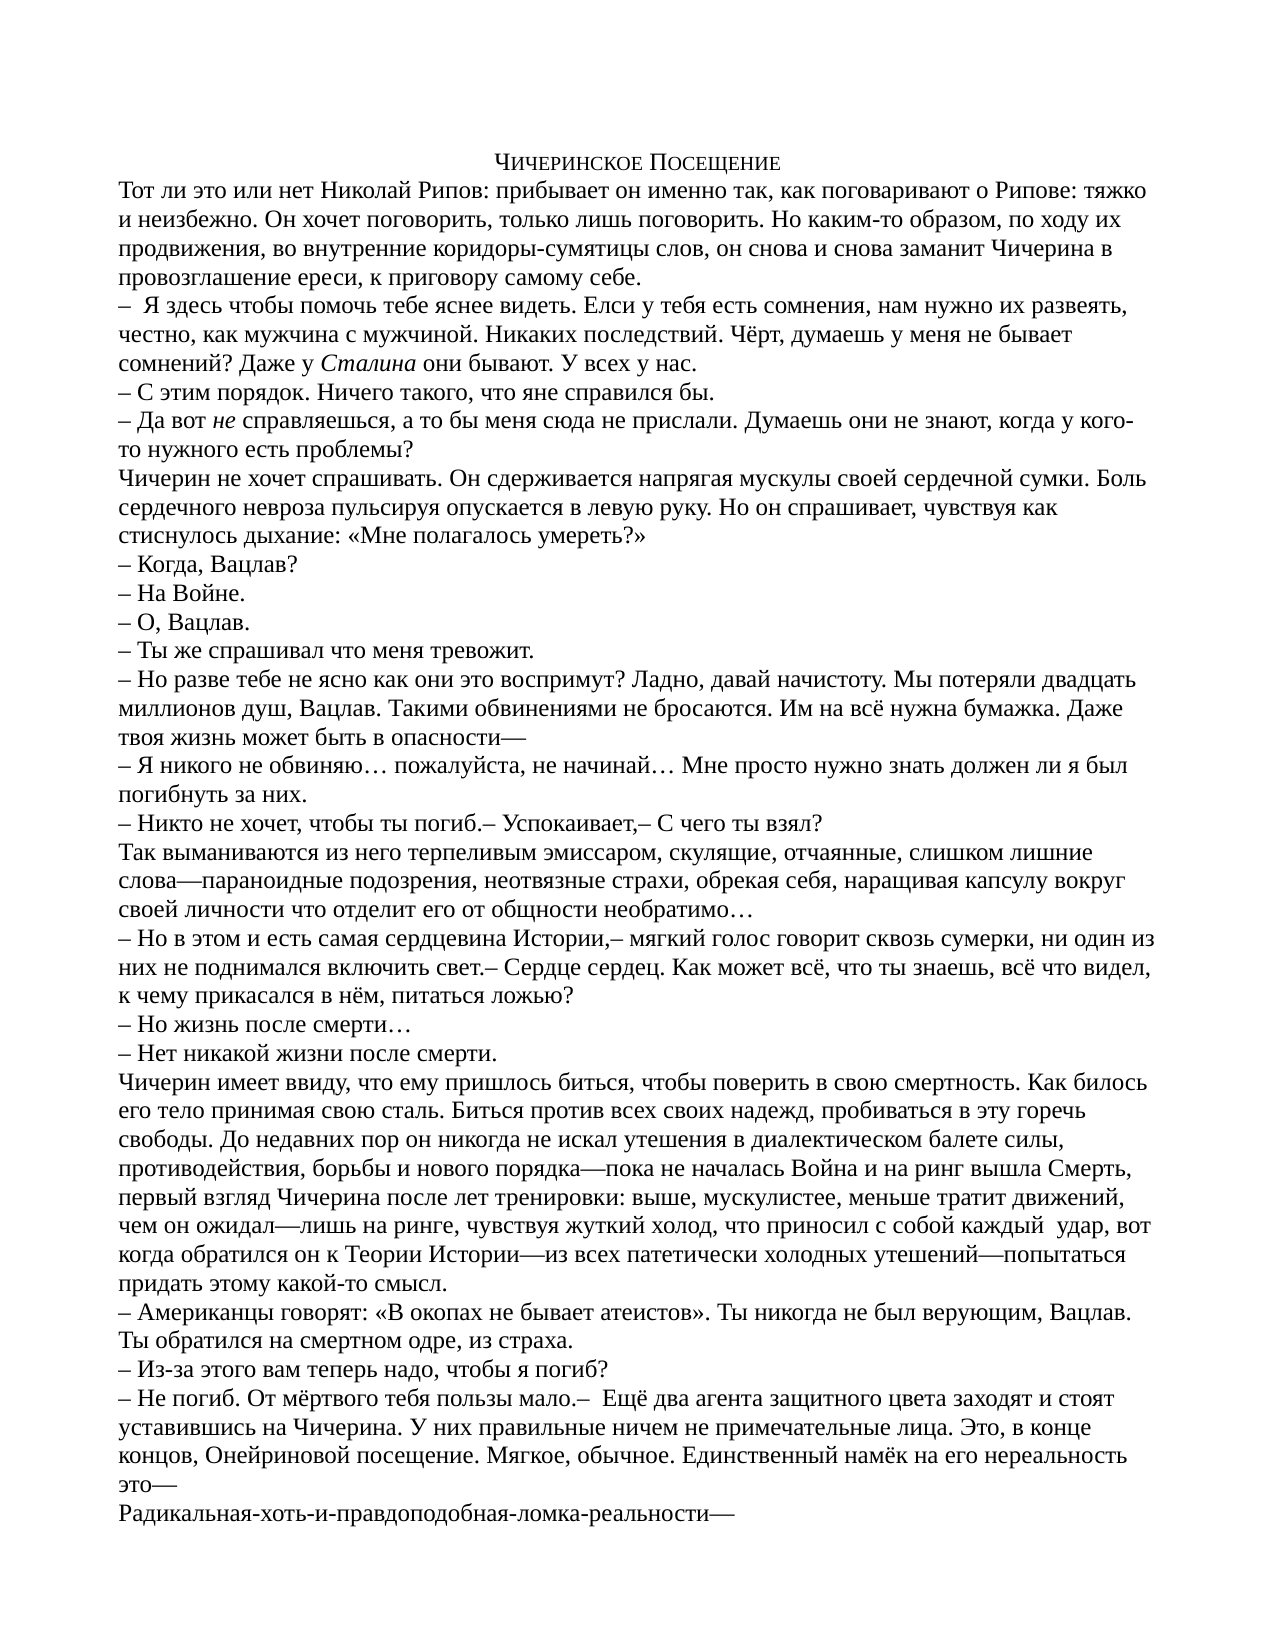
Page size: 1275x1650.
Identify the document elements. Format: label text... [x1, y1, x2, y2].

text Радикальная-хоть-и-правдоподобная-ломка-реальности— [118, 1498, 1157, 1527]
text – На Войне. [118, 578, 1157, 607]
text – Американцы говорят: «В окопах не бывает атеистов». Ты никогда не был верующим, Вацлав. Ты обратился на смертном одре, из страха. [118, 1297, 1157, 1354]
text – Не погиб. От мёртвого тебя пользы мало.– Ещё два агента защитного цвета заходят и стоят уставившись на Чичерина. У них правильные ничем не примечательные лица. Это, в конце концов, Онейриновой посещение. Мягкое, обычное. Единственный намёк на его нереальность это— [118, 1383, 1157, 1498]
text Чичерин имеет ввиду, что ему пришлось биться, чтобы поверить в свою смертность. Как билось его тело принимая свою сталь. Биться против всех своих надежд, пробиваться в эту горечь свободы. До недавних пор он никогда не искал утешения в диалектическом балете силы, противодействия, борьбы и нового порядка—пока не началась Война и на ринг вышла Смерть, первый взгляд Чичерина после лет тренировки: выше, мускулистее, меньше тратит движений, чем он ожидал—лишь на ринге, чувствуя жуткий холод, что приносил с собой каждый удар, вот когда обратился он к Теории Истории—из всех патетически холодных утешений—попытаться придать этому какой-то смысл. [118, 1067, 1157, 1297]
text – С этим порядок. Ничего такого, что яне справился бы. [118, 377, 1157, 406]
text – Я здесь чтобы помочь тебе яснее видеть. Елси у тебя есть сомнения, нам нужно их развеять, честно, как мужчина с мужчиной. Никаких последствий. Чёрт, думаешь у меня не бывает сомнений? Даже у Сталина они бывают. У всех у нас. [118, 291, 1157, 377]
text – Но разве тебе не ясно как они это воспримут? Ладно, давай начистоту. Мы потеряли двадцать миллионов душ, Вацлав. Такими обвинениями не бросаются. Им на всё нужна бумажка. Даже твоя жизнь может быть в опасности— [118, 664, 1157, 751]
text Так выманиваются из него терпеливым эмиссаром, скулящие, отчаянные, слишком лишние слова—параноидные подозрения, неотвязные страхи, обрекая себя, наращивая капсулу вокруг своей личности что отделит его от общности необратимо… [118, 837, 1157, 923]
text – Нет никакой жизни после смерти. [118, 1038, 1157, 1067]
text – Из-за этого вам теперь надо, чтобы я погиб? [118, 1354, 1157, 1383]
text Чичерин не хочет спрашивать. Он сдерживается напрягая мускулы своей сердечной сумки. Боль сердечного невроза пульсируя опускается в левую руку. Но он спрашивает, чувствуя как стиснулось дыхание: «Мне полагалось умереть?» [118, 463, 1157, 549]
text – Ты же спрашивал что меня тревожит. [118, 636, 1157, 664]
text – Я никого не обвиняю… пожалуйста, не начинай… Мне просто нужно знать должен ли я был погибнуть за них. [118, 751, 1157, 808]
text – Но жизнь после смерти… [118, 1009, 1157, 1038]
text – О, Вацлав. [118, 607, 1157, 636]
text – Но в этом и есть самая сердцевина Истории,– мягкий голос говорит сквозь сумерки, ни один из них не поднимался включить свет.– Сердце сердец. Как может всё, что ты знаешь, всё что видел, к чему прикасался в нём, питаться ложью? [118, 923, 1157, 1009]
text – Когда, Вацлав? [118, 549, 1157, 578]
text Чичеринское Посещение [118, 147, 1157, 176]
text Тот ли это или нет Николай Рипов: прибывает он именно так, как поговаривают о Рипове: тяжко и неизбежно. Он хочет поговорить, только лишь поговорить. Но каким-то образом, по ходу их продвижения, во внутренние коридоры-сумятицы слов, он снова и снова заманит Чичерина в провозглашение ереси, к приговору самому себе. [118, 176, 1157, 291]
text – Да вот не справляешься, а то бы меня сюда не прислали. Думаешь они не знают, когда у кого-то нужного есть проблемы? [118, 406, 1157, 463]
text – Никто не хочет, чтобы ты погиб.– Успокаивает,– С чего ты взял? [118, 808, 1157, 837]
